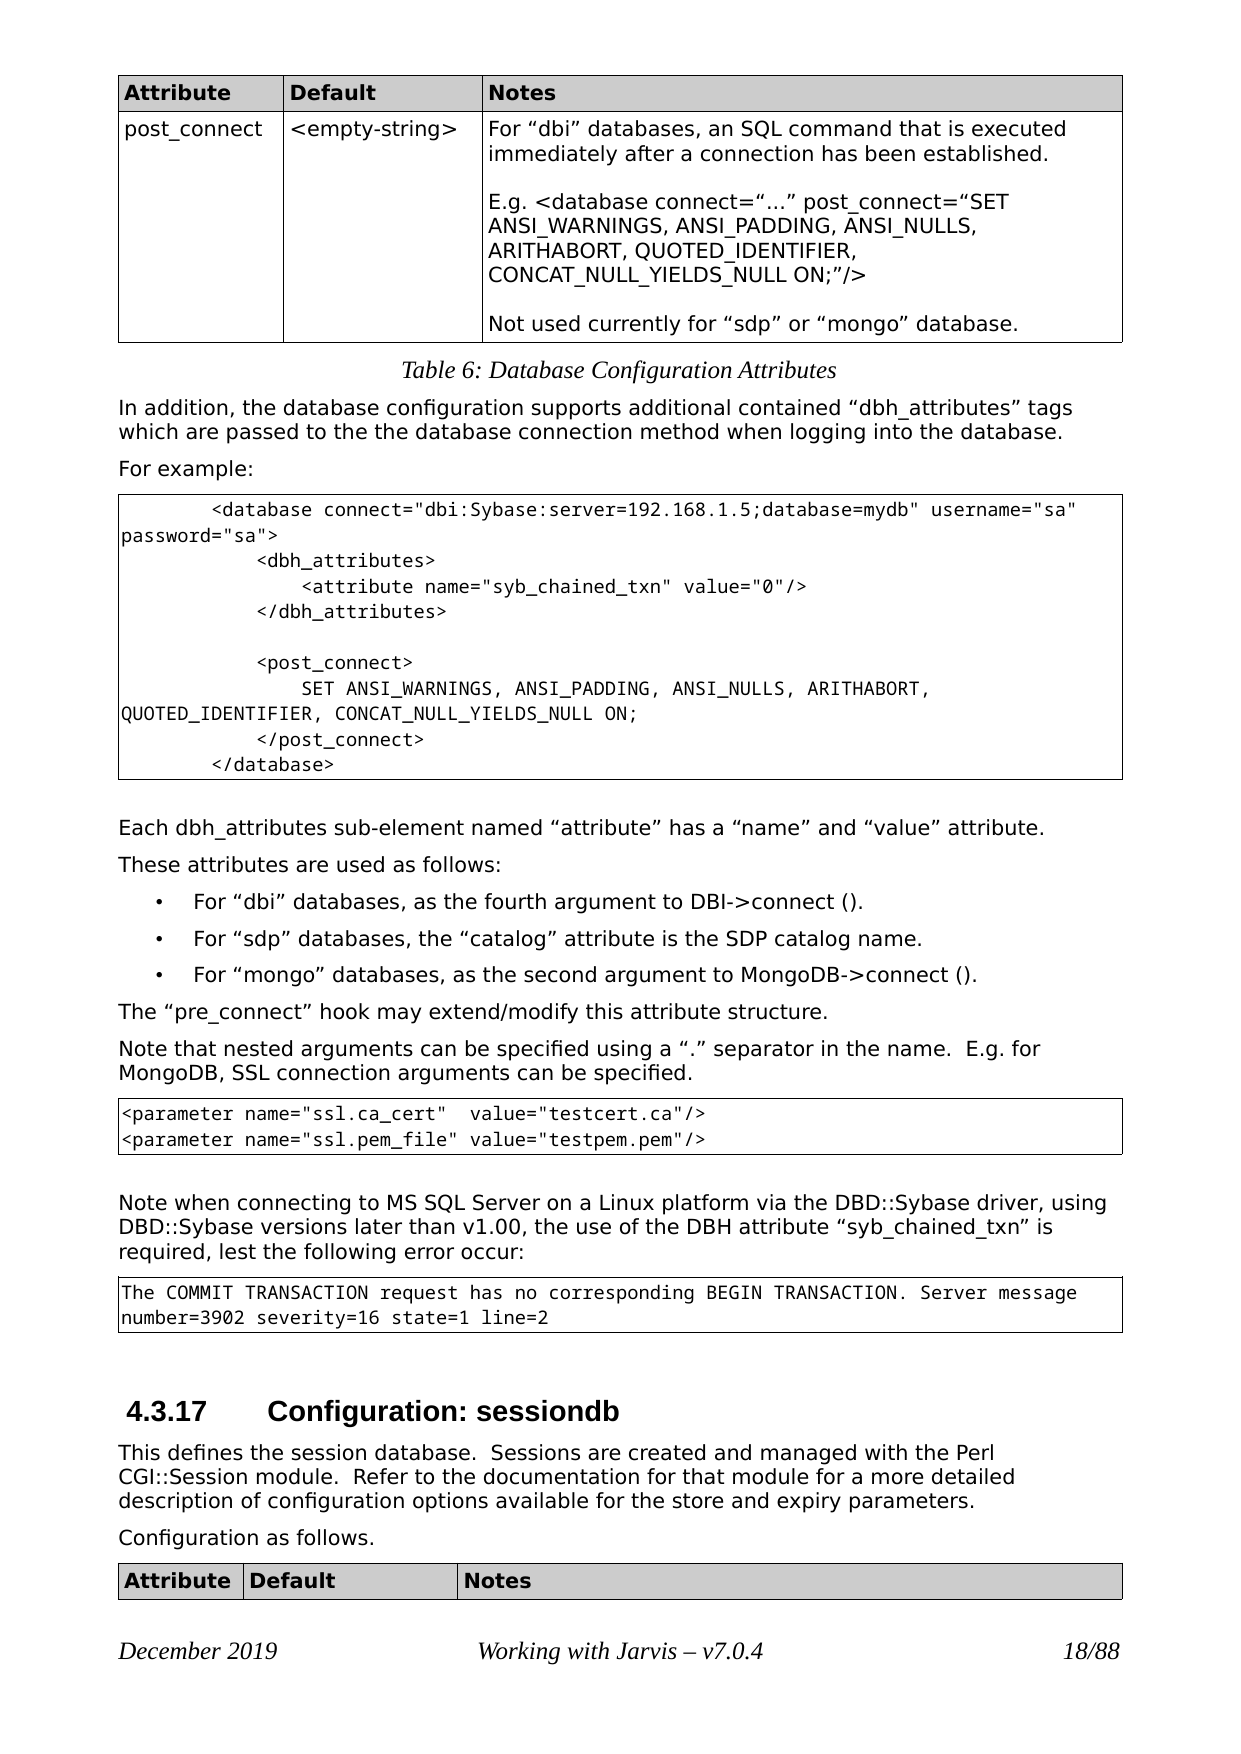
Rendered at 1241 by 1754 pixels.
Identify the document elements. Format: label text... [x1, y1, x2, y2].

text These attributes are used as follows: [118, 853, 1122, 877]
list For “mongo” databases, as the second argument to MongoDB->connect (). [156, 963, 1122, 988]
table_header Default [244, 1564, 457, 1599]
text <attribute name="syb_chained_txn" value="0"/> [119, 570, 1122, 596]
table_header Notes [483, 76, 1122, 111]
text For example: [118, 457, 1122, 481]
table_header Default [284, 76, 482, 111]
table_cell post_connect [119, 112, 283, 342]
table_header Notes [458, 1564, 1122, 1599]
text <parameter name="ssl.ca_cert" value="testcert.ca"/> [119, 1099, 1122, 1124]
subtitle Configuration: sessiondb [118, 1394, 1122, 1428]
text SET ANSI_WARNINGS, ANSI_PADDING, ANSI_NULLS, ARITHABORT, QUOTED_IDENTIFIER, CONCAT_NULL_YIELDS_NULL ON; [119, 672, 1122, 723]
text <post_connect> [119, 647, 1122, 672]
list For “sdp” databases, the “catalog” attribute is the SDP catalog name. [156, 927, 1122, 951]
text </dbh_attributes> [119, 596, 1122, 624]
text This defines the session database. Sessions are created and managed with the Perl CGI::Session module. Refer to the documentation for that module for a more detailed description of configuration options available for the store and expiry parameters. [118, 1441, 1122, 1513]
text The “pre_connect” hook may extend/modify this attribute structure. [118, 1000, 1122, 1024]
text <parameter name="ssl.pem_file" value="testpem.pem"/> [119, 1124, 1122, 1154]
list For “dbi” databases, as the fourth argument to DBI->connect (). [156, 890, 1122, 914]
table_header Attribute [119, 1564, 243, 1599]
text Table 6: Database Configuration Attributes [118, 355, 1122, 383]
table_cell For “dbi” databases, an SQL command that is executed immediately after a connection has been established. E.g. <database connect=“...” post_connect=“SET ANSI_WARNINGS, ANSI_PADDING, ANSI_NULLS, ARITHABORT, QUOTED_IDENTIFIER, CONCAT_NULL_YIELDS_NULL ON;”/> Not used currently for “sdp” or “mongo” database. [483, 112, 1122, 342]
text The COMMIT TRANSACTION request has no corresponding BEGIN TRANSACTION. Server message number=3902 severity=16 state=1 line=2 [119, 1278, 1122, 1332]
text </database> [119, 749, 1122, 779]
text Note that nested arguments can be specified using a “.” separator in the name. E.g. for MongoDB, SSL connection arguments can be specified. [118, 1037, 1122, 1086]
text Note when connecting to MS SQL Server on a Linux platform via the DBD::Sybase driver, using DBD::Sybase versions later than v1.00, the use of the DBH attribute “syb_chained_txn” is required, lest the following error occur: [118, 1191, 1122, 1264]
text <dbh_attributes> [119, 545, 1122, 570]
table_header Attribute [119, 76, 283, 111]
text Configuration as follows. [118, 1526, 1122, 1550]
table_cell <empty-string> [284, 112, 482, 342]
text </post_connect> [119, 723, 1122, 749]
text In addition, the database configuration supports additional contained “dbh_attributes” tags which are passed to the the database connection method when logging into the database. [118, 396, 1122, 444]
text <database connect="dbi:Sybase:server=192.168.1.5;database=mydb" username="sa" password="sa"> [119, 495, 1122, 545]
text Each dbh_attributes sub-element named “attribute” has a “name” and “value” attribute. [118, 816, 1122, 841]
